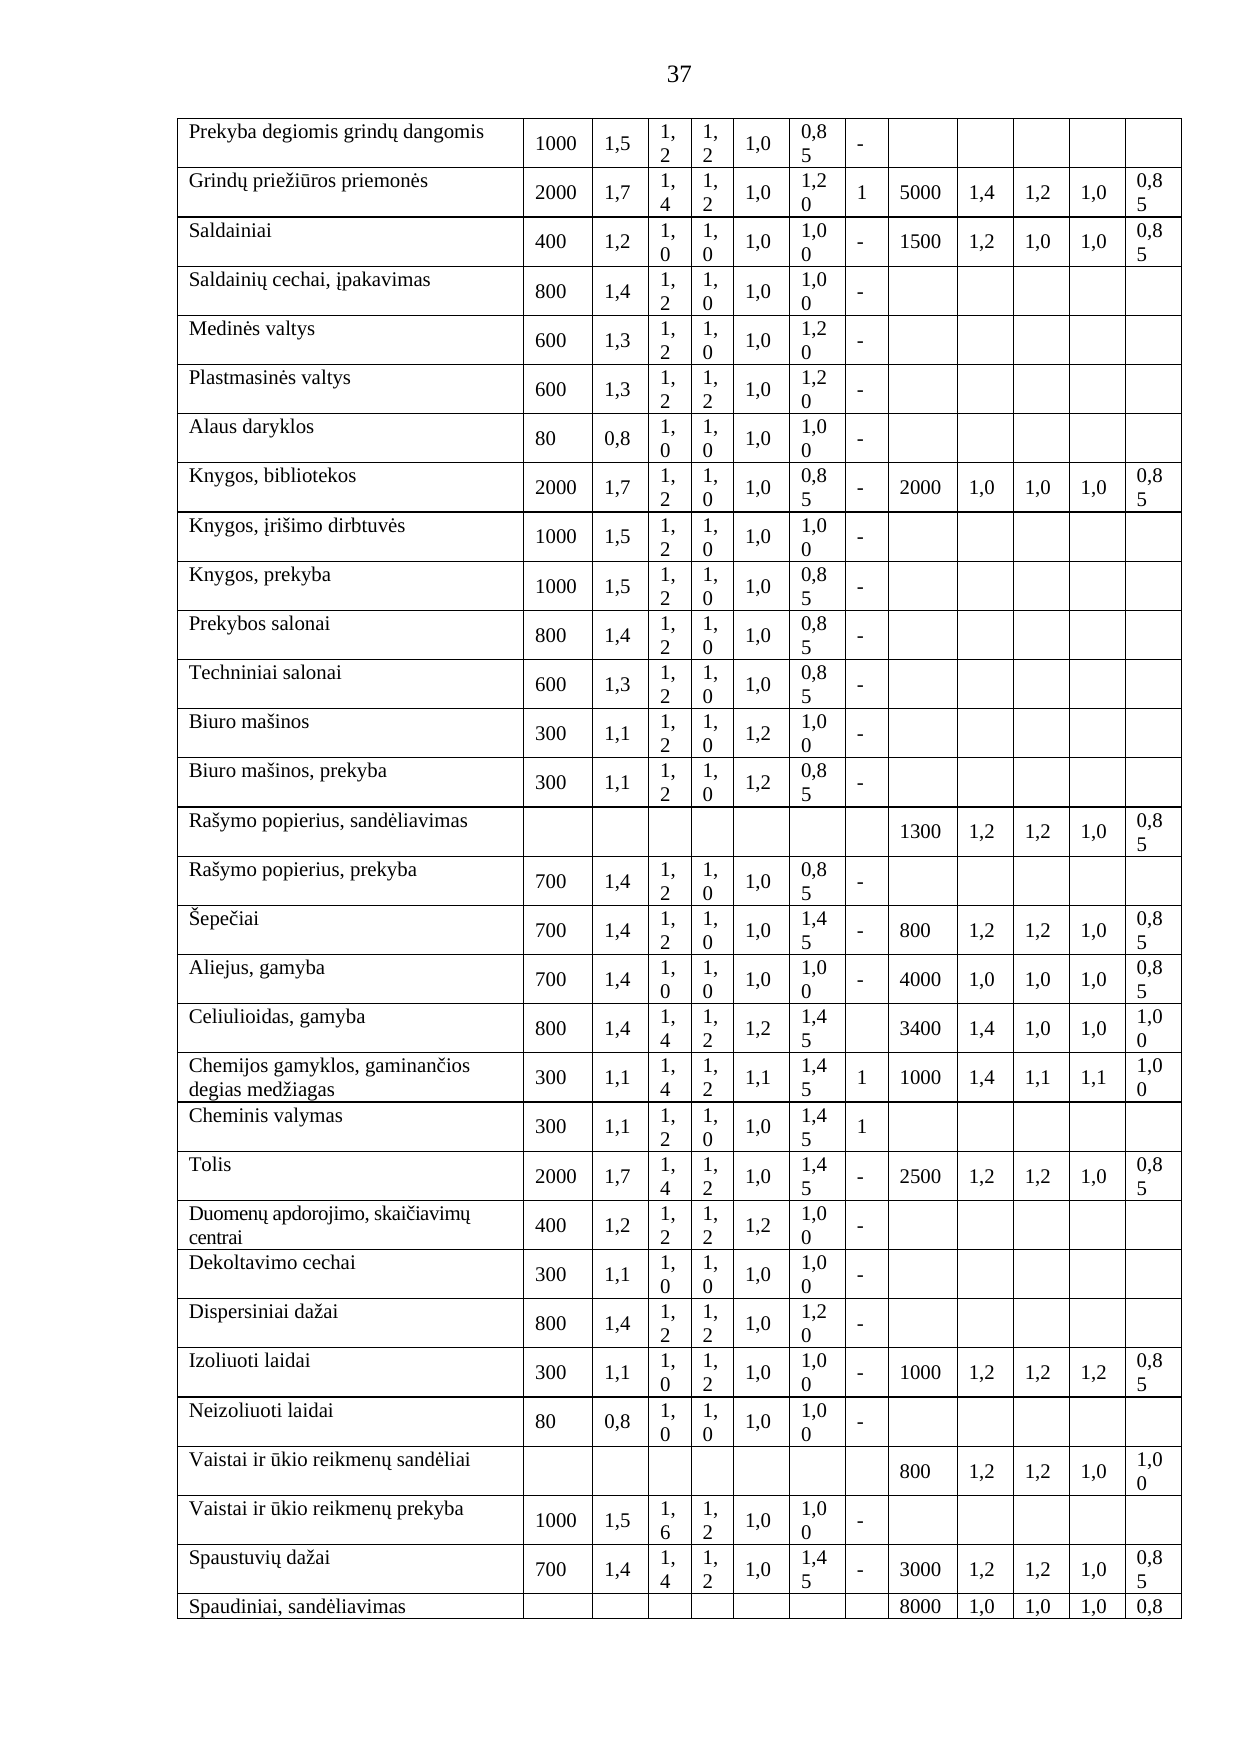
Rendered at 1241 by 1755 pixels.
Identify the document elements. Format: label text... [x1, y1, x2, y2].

table_cell [1014, 660, 1069, 708]
table_cell 1,20 [790, 168, 845, 216]
table_cell 1,1 [593, 1053, 648, 1101]
table_cell 1,4 [649, 1053, 691, 1101]
table_cell Biuro mašinos, prekyba [178, 758, 523, 806]
table_cell [790, 1594, 845, 1618]
table_cell 1,0 [692, 906, 733, 954]
table_cell 80 [524, 414, 592, 462]
table_cell [1126, 562, 1181, 610]
table_cell [649, 1447, 691, 1495]
table_cell 800 [889, 1447, 957, 1495]
table_cell 1,6 [649, 1496, 691, 1544]
table_cell [1014, 709, 1069, 757]
table_cell Biuro mašinos [178, 709, 523, 757]
table_cell 1,0 [649, 414, 691, 462]
table_cell 1,45 [790, 1004, 845, 1052]
table_cell 1,0 [649, 218, 691, 266]
table_cell 1,00 [790, 1201, 845, 1249]
table_cell 2000 [524, 168, 592, 216]
table_cell 1000 [524, 513, 592, 561]
table_cell Šepečiai [178, 906, 523, 954]
table_cell 1,3 [593, 365, 648, 413]
table_cell 1,0 [734, 1348, 789, 1396]
table_cell [1014, 1299, 1069, 1347]
table_cell 1,2 [649, 611, 691, 659]
table_cell [958, 267, 1013, 315]
table_cell 1,45 [790, 1103, 845, 1151]
table_cell [734, 1594, 789, 1618]
table_cell [1070, 611, 1125, 659]
table_cell [889, 267, 957, 315]
table_cell 1,1 [593, 1250, 648, 1298]
table_cell [1014, 611, 1069, 659]
table_cell 1,4 [593, 1545, 648, 1593]
table_cell 1,2 [734, 709, 789, 757]
table_cell 1,1 [1014, 1053, 1069, 1101]
table_cell [593, 1447, 648, 1495]
table_cell 1,4 [593, 611, 648, 659]
table_cell 80 [524, 1398, 592, 1446]
table_cell Dispersiniai dažai [178, 1299, 523, 1347]
table_cell 1,0 [692, 513, 733, 561]
table_cell [649, 1594, 691, 1618]
table_cell 0,85 [1126, 906, 1181, 954]
table_cell 1000 [524, 562, 592, 610]
table_cell 1,2 [649, 562, 691, 610]
table_cell [524, 1447, 592, 1495]
table_cell 800 [524, 267, 592, 315]
table_cell 1,4 [649, 168, 691, 216]
table_cell 1,2 [692, 168, 733, 216]
table_cell 1,0 [649, 1398, 691, 1446]
table_cell [1070, 513, 1125, 561]
table_cell 1,0 [1070, 218, 1125, 266]
table_cell [1014, 857, 1069, 905]
table_cell [958, 316, 1013, 364]
table_cell 2500 [889, 1152, 957, 1200]
table_cell 1,0 [734, 611, 789, 659]
table_cell [734, 1447, 789, 1495]
table_cell [593, 808, 648, 856]
table_cell 700 [524, 906, 592, 954]
table_cell [1126, 1250, 1181, 1298]
table_cell Izoliuoti laidai [178, 1348, 523, 1396]
table_cell 1,1 [1070, 1053, 1125, 1101]
table_cell 1,0 [734, 857, 789, 905]
table_cell 1,4 [958, 168, 1013, 216]
table_cell [1126, 1299, 1181, 1347]
table_cell 1,0 [692, 1398, 733, 1446]
table_cell 1,2 [958, 808, 1013, 856]
table_cell [1126, 758, 1181, 806]
table_cell Alaus daryklos [178, 414, 523, 462]
table_cell [958, 1103, 1013, 1151]
table_cell - [846, 660, 888, 708]
table_cell 8000 [889, 1594, 957, 1618]
table_cell 1,7 [593, 1152, 648, 1200]
table_cell 1,2 [649, 758, 691, 806]
table_cell [1070, 660, 1125, 708]
table_cell 1,00 [790, 218, 845, 266]
table_cell [846, 1447, 888, 1495]
table_cell 1,0 [734, 168, 789, 216]
table_cell [889, 414, 957, 462]
table_cell - [846, 414, 888, 462]
table_cell Cheminis valymas [178, 1103, 523, 1151]
table_cell 1,2 [593, 1201, 648, 1249]
table_cell 1000 [524, 119, 592, 167]
table_cell 1,2 [649, 857, 691, 905]
table_cell 5000 [889, 168, 957, 216]
table_cell [1126, 611, 1181, 659]
table_cell 1,7 [593, 463, 648, 511]
table_cell 1,2 [692, 1496, 733, 1544]
table_cell 1,2 [1014, 1348, 1069, 1396]
table_cell 400 [524, 1201, 592, 1249]
table_cell 1,00 [790, 414, 845, 462]
table_cell 1,00 [1126, 1053, 1181, 1101]
table_cell 1,4 [593, 1299, 648, 1347]
table_cell [1014, 1250, 1069, 1298]
table_cell 1,2 [649, 660, 691, 708]
table_cell [1126, 709, 1181, 757]
table_cell 1,0 [1014, 1004, 1069, 1052]
table_cell Plastmasinės valtys [178, 365, 523, 413]
table_cell [1126, 1201, 1181, 1249]
table_cell - [846, 906, 888, 954]
table_cell [1070, 1496, 1125, 1544]
table_cell [1014, 758, 1069, 806]
table_cell 0,85 [790, 463, 845, 511]
table_cell 1,0 [734, 316, 789, 364]
table_cell 1,4 [593, 1004, 648, 1052]
table_cell 1,0 [692, 709, 733, 757]
table_cell [734, 808, 789, 856]
table_cell [1126, 1398, 1181, 1446]
table_cell 1,0 [1070, 168, 1125, 216]
table_cell 300 [524, 709, 592, 757]
table_cell 1,4 [649, 1152, 691, 1200]
table_cell Vaistai ir ūkio reikmenų sandėliai [178, 1447, 523, 1495]
table_cell 1,4 [649, 1545, 691, 1593]
table_cell 1,5 [593, 513, 648, 561]
table_cell 0,8 [593, 1398, 648, 1446]
table_cell Knygos, bibliotekos [178, 463, 523, 511]
table_cell [1126, 316, 1181, 364]
table_cell 1,3 [593, 660, 648, 708]
table_cell 300 [524, 758, 592, 806]
table_cell 4000 [889, 955, 957, 1003]
table_cell 1,2 [649, 365, 691, 413]
table_cell [1014, 1103, 1069, 1151]
table_cell [790, 808, 845, 856]
table_cell 1,0 [1070, 808, 1125, 856]
table_cell 2000 [524, 1152, 592, 1200]
table_cell 1,4 [593, 906, 648, 954]
table_cell - [846, 1152, 888, 1200]
table_cell Saldainių cechai, įpakavimas [178, 267, 523, 315]
table_cell 1,2 [734, 758, 789, 806]
table_cell 1,0 [958, 1594, 1013, 1618]
table_cell 1,2 [692, 1201, 733, 1249]
table_cell Dekoltavimo cechai [178, 1250, 523, 1298]
table_cell 700 [524, 857, 592, 905]
table_cell 1,0 [734, 365, 789, 413]
table_cell Grindų priežiūros priemonės [178, 168, 523, 216]
table_cell 1,0 [734, 1250, 789, 1298]
table_cell 1,2 [958, 1348, 1013, 1396]
table_cell 1,0 [734, 414, 789, 462]
table_cell 1,2 [958, 218, 1013, 266]
table_cell 300 [524, 1053, 592, 1101]
table_cell 1,0 [692, 463, 733, 511]
table_cell 1,0 [734, 1103, 789, 1151]
table_cell Saldainiai [178, 218, 523, 266]
table_cell 1,0 [1014, 1594, 1069, 1618]
table_cell 700 [524, 1545, 592, 1593]
table_cell 1,0 [734, 1545, 789, 1593]
table_cell 1,45 [790, 1152, 845, 1200]
table_cell 1,0 [1070, 1545, 1125, 1593]
table_cell 1,0 [692, 611, 733, 659]
table_cell [958, 119, 1013, 167]
table_cell 1,0 [1070, 463, 1125, 511]
table_cell 3400 [889, 1004, 957, 1052]
table_cell [958, 1201, 1013, 1249]
table_cell 1,0 [1070, 1004, 1125, 1052]
table_cell 2000 [889, 463, 957, 511]
table_cell 1,0 [1070, 1152, 1125, 1200]
table_cell - [846, 758, 888, 806]
table_cell [1070, 119, 1125, 167]
table_cell 1,2 [1070, 1348, 1125, 1396]
table_cell 1,0 [734, 1496, 789, 1544]
table_cell [958, 857, 1013, 905]
table_cell 1,2 [649, 1103, 691, 1151]
table_cell [1070, 365, 1125, 413]
table_cell [1014, 365, 1069, 413]
table_cell 1,2 [649, 316, 691, 364]
table_cell [1014, 119, 1069, 167]
table_cell 1,2 [649, 709, 691, 757]
table_cell Prekybos salonai [178, 611, 523, 659]
table_cell 1,2 [649, 267, 691, 315]
table_cell 1,0 [734, 1152, 789, 1200]
table_cell 1,0 [649, 1348, 691, 1396]
table_cell 3000 [889, 1545, 957, 1593]
table_cell [958, 709, 1013, 757]
table_cell [1126, 414, 1181, 462]
table_cell 1,20 [790, 365, 845, 413]
table_cell [889, 316, 957, 364]
table_cell [889, 1250, 957, 1298]
table_cell 1,0 [649, 955, 691, 1003]
table_cell [958, 758, 1013, 806]
table_cell 1,5 [593, 1496, 648, 1544]
table_cell 1,0 [734, 119, 789, 167]
table_cell 1,0 [1014, 955, 1069, 1003]
table_cell 0,85 [1126, 1348, 1181, 1396]
table_cell 0,85 [790, 562, 845, 610]
table_cell 1,4 [649, 1004, 691, 1052]
table_cell 1,0 [734, 906, 789, 954]
table_cell 1,4 [593, 857, 648, 905]
table_cell [889, 660, 957, 708]
table_cell - [846, 857, 888, 905]
table_cell 1 [846, 1103, 888, 1151]
table_cell [889, 758, 957, 806]
table_cell - [846, 1545, 888, 1593]
table_cell [889, 1496, 957, 1544]
table_cell [846, 1594, 888, 1618]
table_cell 0,85 [1126, 218, 1181, 266]
table_cell 1,2 [1014, 1447, 1069, 1495]
table_cell [1070, 758, 1125, 806]
table_cell 1,0 [1070, 1447, 1125, 1495]
table_cell - [846, 267, 888, 315]
table_cell [889, 513, 957, 561]
table_cell 1,0 [692, 218, 733, 266]
table_cell Knygos, prekyba [178, 562, 523, 610]
table_cell 1,20 [790, 1299, 845, 1347]
table_cell [958, 1398, 1013, 1446]
table_cell 0,85 [790, 660, 845, 708]
table_cell 1,4 [593, 267, 648, 315]
table_cell [958, 562, 1013, 610]
table_cell 1,0 [958, 955, 1013, 1003]
table_cell [958, 1250, 1013, 1298]
table_cell 1,4 [958, 1004, 1013, 1052]
table_cell 1,2 [692, 1053, 733, 1101]
table_cell 1,7 [593, 168, 648, 216]
table_cell 0,85 [1126, 168, 1181, 216]
table_cell Prekyba degiomis grindų dangomis [178, 119, 523, 167]
table_cell 1,4 [593, 955, 648, 1003]
table_cell [889, 709, 957, 757]
table_cell [649, 808, 691, 856]
table_cell [846, 1004, 888, 1052]
table_cell 1,0 [1070, 1594, 1125, 1618]
table_cell 1,2 [1014, 168, 1069, 216]
table_cell 0,85 [1126, 463, 1181, 511]
table_cell [1126, 1496, 1181, 1544]
table_cell 1,2 [692, 1545, 733, 1593]
table_cell 400 [524, 218, 592, 266]
table_cell 1,0 [692, 562, 733, 610]
table_cell [1014, 316, 1069, 364]
table_cell 1,00 [790, 709, 845, 757]
table_cell Rašymo popierius, sandėliavimas [178, 808, 523, 856]
table_cell 1,1 [734, 1053, 789, 1101]
table_cell 1,5 [593, 562, 648, 610]
table_cell 1,2 [692, 1348, 733, 1396]
table_cell [1070, 1201, 1125, 1249]
table_cell [1126, 857, 1181, 905]
table_cell [1070, 1398, 1125, 1446]
table_cell 1,2 [734, 1004, 789, 1052]
table_cell 1,0 [734, 1299, 789, 1347]
table_cell Aliejus, gamyba [178, 955, 523, 1003]
table_cell 0,85 [1126, 1545, 1181, 1593]
table_cell - [846, 1348, 888, 1396]
table_cell 1,0 [1070, 906, 1125, 954]
table_cell 1,0 [1070, 955, 1125, 1003]
table_cell 1,00 [790, 955, 845, 1003]
table_cell 0,8 [593, 414, 648, 462]
table_cell [790, 1447, 845, 1495]
table_cell 1,1 [593, 709, 648, 757]
table_cell - [846, 1299, 888, 1347]
table_cell 1,2 [692, 119, 733, 167]
table_cell - [846, 955, 888, 1003]
table_cell [958, 1299, 1013, 1347]
table_cell [1126, 660, 1181, 708]
table_cell 0,85 [1126, 955, 1181, 1003]
table_cell 1,00 [790, 1250, 845, 1298]
table_cell 1,0 [692, 955, 733, 1003]
table_cell [958, 513, 1013, 561]
table_cell [889, 119, 957, 167]
table_cell 1,45 [790, 1545, 845, 1593]
table_cell 1,0 [692, 660, 733, 708]
table_cell 1,0 [649, 1250, 691, 1298]
table_cell 1,0 [734, 660, 789, 708]
table_cell 1,2 [593, 218, 648, 266]
table_cell [1070, 414, 1125, 462]
table_cell 1,2 [649, 906, 691, 954]
table_cell [889, 611, 957, 659]
table_cell 1,0 [958, 463, 1013, 511]
table_cell Chemijos gamyklos, gaminančios degias medžiagas [178, 1053, 523, 1101]
table_cell [1014, 1398, 1069, 1446]
table_cell Neizoliuoti laidai [178, 1398, 523, 1446]
table_cell [889, 1299, 957, 1347]
table_cell 0,8 [1126, 1594, 1181, 1618]
table_cell [1014, 562, 1069, 610]
table_cell 1,2 [958, 1545, 1013, 1593]
table_cell 800 [524, 611, 592, 659]
table_cell 1,2 [649, 513, 691, 561]
table_cell 1,2 [649, 1299, 691, 1347]
table_cell 1,1 [593, 758, 648, 806]
table_cell 1,2 [649, 463, 691, 511]
table_cell [524, 808, 592, 856]
table_cell 700 [524, 955, 592, 1003]
table_cell 0,85 [1126, 1152, 1181, 1200]
table_cell - [846, 365, 888, 413]
table_cell - [846, 611, 888, 659]
table_cell - [846, 513, 888, 561]
table_cell 1,2 [692, 1152, 733, 1200]
table_cell Knygos, įrišimo dirbtuvės [178, 513, 523, 561]
table_cell 0,85 [790, 758, 845, 806]
table_cell [524, 1594, 592, 1618]
table_cell 1300 [889, 808, 957, 856]
table_cell [1070, 1103, 1125, 1151]
table_cell 1,2 [1014, 808, 1069, 856]
table_cell Spaudiniai, sandėliavimas [178, 1594, 523, 1618]
table_cell - [846, 119, 888, 167]
table_cell - [846, 218, 888, 266]
table_cell 1,0 [734, 267, 789, 315]
table_cell 1,00 [790, 267, 845, 315]
table_cell [889, 1103, 957, 1151]
table_cell [1014, 1201, 1069, 1249]
table_cell 1,2 [692, 365, 733, 413]
table_cell 0,85 [790, 611, 845, 659]
table_cell 1,2 [649, 1201, 691, 1249]
table_cell Tolis [178, 1152, 523, 1200]
table_cell [1126, 1103, 1181, 1151]
table_cell Spaustuvių dažai [178, 1545, 523, 1593]
table_cell [1070, 857, 1125, 905]
table_cell Duomenų apdorojimo, skaičiavimų centrai [178, 1201, 523, 1249]
table_cell 1,00 [790, 1496, 845, 1544]
table_cell [1014, 414, 1069, 462]
table_cell - [846, 1496, 888, 1544]
table_cell 1,2 [734, 1201, 789, 1249]
table_cell [1070, 562, 1125, 610]
table_cell Rašymo popierius, prekyba [178, 857, 523, 905]
table_cell - [846, 316, 888, 364]
table_cell 1,0 [734, 463, 789, 511]
table_cell 1,2 [649, 119, 691, 167]
table_cell 800 [524, 1299, 592, 1347]
table_cell [889, 365, 957, 413]
table_cell - [846, 709, 888, 757]
table_cell 300 [524, 1250, 592, 1298]
table_cell 1,0 [692, 414, 733, 462]
table_cell [1070, 1299, 1125, 1347]
table_cell 800 [889, 906, 957, 954]
table_cell - [846, 463, 888, 511]
table_cell 1,2 [958, 1447, 1013, 1495]
table_cell 1,0 [734, 562, 789, 610]
table_cell 1,0 [692, 316, 733, 364]
table_cell 1,0 [1014, 218, 1069, 266]
table_cell 1,0 [1014, 463, 1069, 511]
table_cell 1,45 [790, 1053, 845, 1101]
table_cell 0,85 [790, 857, 845, 905]
table_cell [1070, 1250, 1125, 1298]
table_cell [1070, 316, 1125, 364]
table_cell 1,3 [593, 316, 648, 364]
table_cell 1000 [524, 1496, 592, 1544]
table_cell 1,2 [692, 1299, 733, 1347]
table_cell [958, 365, 1013, 413]
table_cell [692, 808, 733, 856]
table_cell [692, 1447, 733, 1495]
table_cell 300 [524, 1348, 592, 1396]
table_cell 1,5 [593, 119, 648, 167]
table_cell [958, 611, 1013, 659]
table_cell 600 [524, 365, 592, 413]
table_cell 300 [524, 1103, 592, 1151]
table_cell 800 [524, 1004, 592, 1052]
table_cell Medinės valtys [178, 316, 523, 364]
table_cell [1126, 365, 1181, 413]
table_cell 0,85 [1126, 808, 1181, 856]
table_cell 1,0 [692, 1250, 733, 1298]
table_cell 1,45 [790, 906, 845, 954]
table_cell 1500 [889, 218, 957, 266]
table_cell [1014, 1496, 1069, 1544]
table_cell Celiulioidas, gamyba [178, 1004, 523, 1052]
table_cell [958, 1496, 1013, 1544]
table_cell Techniniai salonai [178, 660, 523, 708]
table_cell 1,2 [692, 1004, 733, 1052]
table_cell 2000 [524, 463, 592, 511]
table_cell 1,0 [692, 267, 733, 315]
table_cell 1,00 [790, 1348, 845, 1396]
table_cell 1,0 [734, 513, 789, 561]
table_cell 1,1 [593, 1103, 648, 1151]
table_cell 1,00 [1126, 1447, 1181, 1495]
table_cell [1126, 513, 1181, 561]
table_cell 1000 [889, 1348, 957, 1396]
table_cell [889, 857, 957, 905]
table_cell 1,0 [692, 857, 733, 905]
table_cell [593, 1594, 648, 1618]
table_cell [1070, 709, 1125, 757]
table_cell [1126, 119, 1181, 167]
table_cell [958, 660, 1013, 708]
table_cell [846, 808, 888, 856]
table_cell 1,0 [734, 1398, 789, 1446]
table_cell - [846, 1201, 888, 1249]
table_cell 1,00 [790, 513, 845, 561]
table_cell 1,0 [692, 1103, 733, 1151]
table_cell [889, 1398, 957, 1446]
table_cell 1,2 [958, 1152, 1013, 1200]
table_cell 600 [524, 660, 592, 708]
table_cell - [846, 1250, 888, 1298]
table_cell 1 [846, 168, 888, 216]
table_cell 1,00 [1126, 1004, 1181, 1052]
table_cell Vaistai ir ūkio reikmenų prekyba [178, 1496, 523, 1544]
table_cell - [846, 1398, 888, 1446]
table_cell 1,1 [593, 1348, 648, 1396]
table_cell 1,00 [790, 1398, 845, 1446]
table_cell [1014, 267, 1069, 315]
table_cell 1,2 [1014, 1545, 1069, 1593]
table_cell [692, 1594, 733, 1618]
table_cell 1,0 [734, 218, 789, 266]
table_cell 1 [846, 1053, 888, 1101]
table_cell - [846, 562, 888, 610]
table_cell 1,2 [1014, 1152, 1069, 1200]
table_cell 1,2 [1014, 906, 1069, 954]
table_cell 1,0 [734, 955, 789, 1003]
table_cell 1,0 [692, 758, 733, 806]
table_cell [1126, 267, 1181, 315]
table_cell [1014, 513, 1069, 561]
table_cell 1,20 [790, 316, 845, 364]
table_cell 1000 [889, 1053, 957, 1101]
table_cell 600 [524, 316, 592, 364]
table_cell [889, 1201, 957, 1249]
table_cell 1,4 [958, 1053, 1013, 1101]
table_cell [889, 562, 957, 610]
table_cell [958, 414, 1013, 462]
table_cell [1070, 267, 1125, 315]
table_cell 1,2 [958, 906, 1013, 954]
table_cell 0,85 [790, 119, 845, 167]
